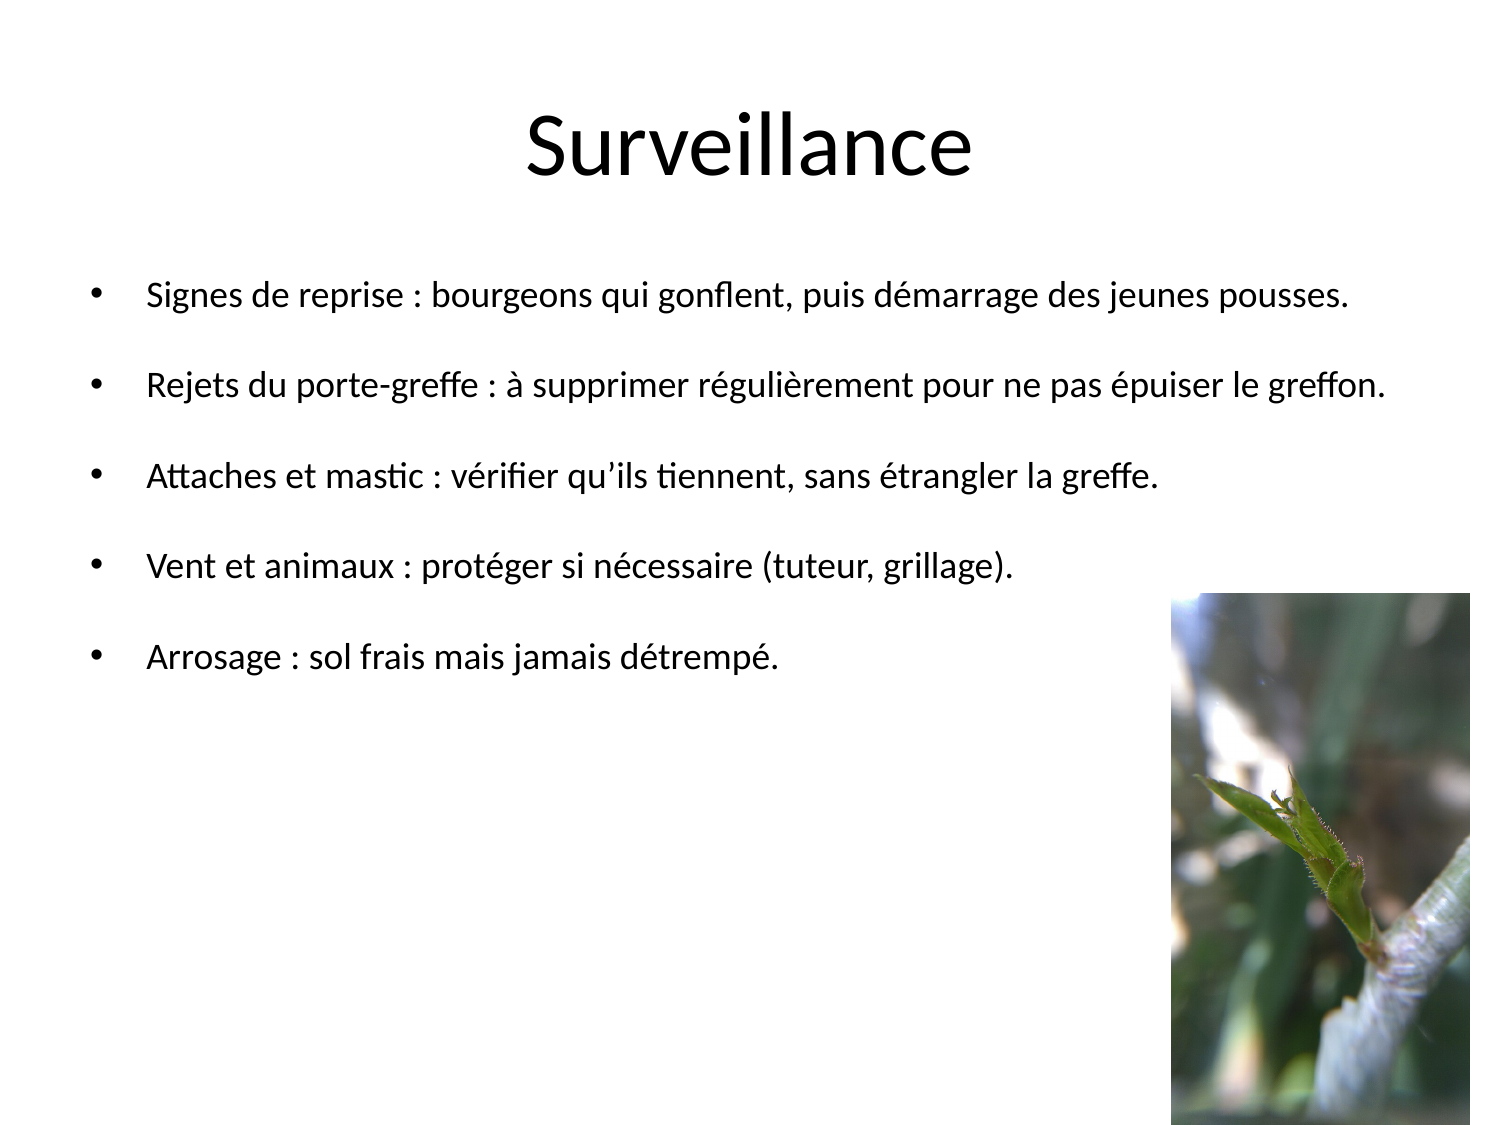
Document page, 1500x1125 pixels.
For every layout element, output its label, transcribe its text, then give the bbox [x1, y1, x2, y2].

list Signes de reprise : bourgeons qui gonflent, puis démarrage des jeunes pousses. Rejets du porte-greffe : à supprimer régulièrement pour ne pas épuiser le greffon. Attaches et mastic : vérifier qu’ils tiennent, sans étrangler la greffe. Vent et animaux : protéger si nécessaire (tuteur, grillage). Arrosage : sol frais mais jamais détrempé. [75, 262, 1425, 1005]
title Surveillance [75, 45, 1425, 233]
picture [1171, 593, 1470, 1125]
